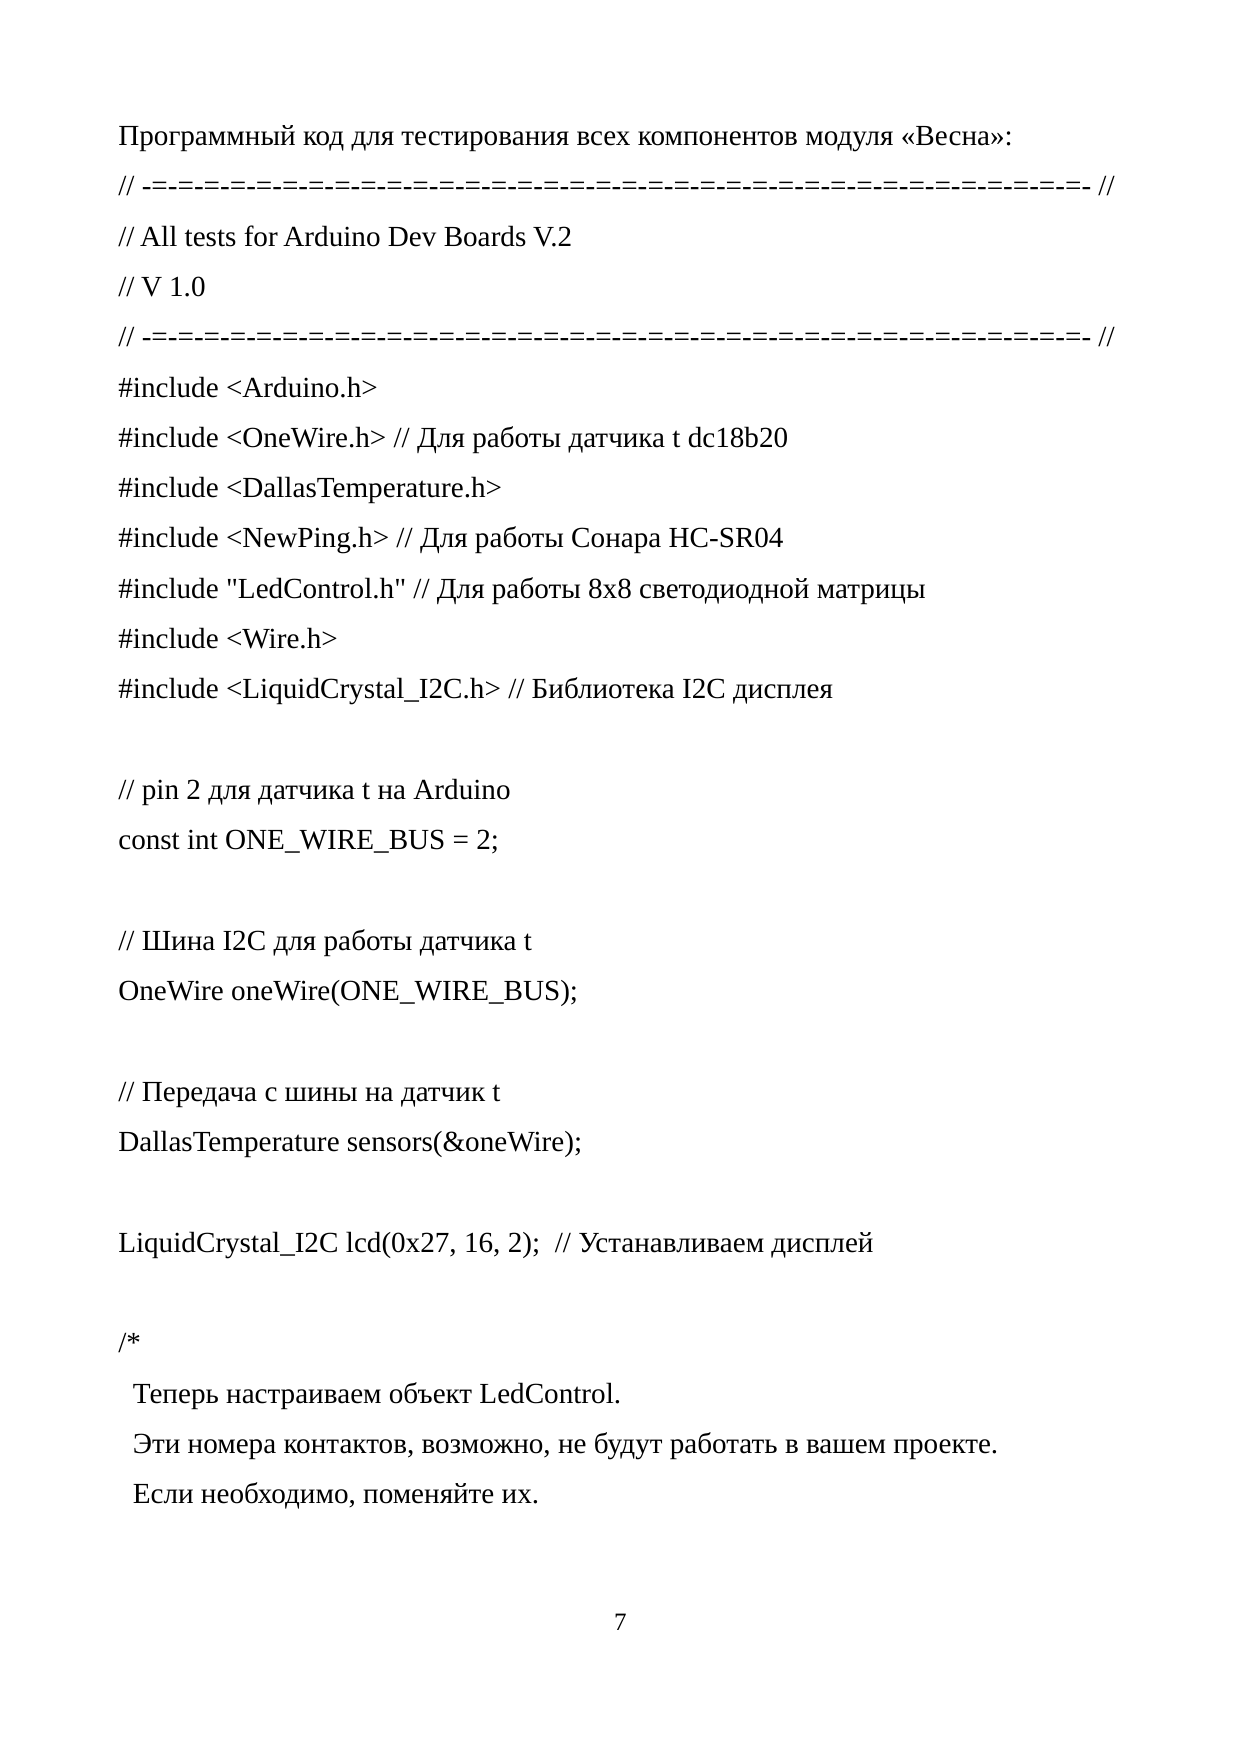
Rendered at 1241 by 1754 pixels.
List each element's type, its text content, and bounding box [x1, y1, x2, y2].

text LiquidCrystal_I2C lcd(0x27, 16, 2); // Устанавливаем дисплей [118, 1225, 1122, 1258]
text /* [118, 1326, 1122, 1359]
text #include <NewPing.h> // Для работы Сонара HC-SR04 [118, 521, 1122, 554]
text #include <OneWire.h> // Для работы датчика t dc18b20 [118, 420, 1122, 453]
text Эти номера контактов, возможно, не будут работать в вашем проекте. [118, 1426, 1122, 1460]
text Теперь настраиваем объект LedControl. [118, 1376, 1122, 1409]
text OneWire oneWire(ONE_WIRE_BUS); [118, 973, 1122, 1007]
text // V 1.0 [118, 269, 1122, 303]
text // Передача c шины на датчик t [118, 1074, 1122, 1108]
text // pin 2 для датчика t на Arduino [118, 772, 1122, 806]
text // All tests for Arduino Dev Boards V.2 [118, 219, 1122, 252]
text #include <Arduino.h> [118, 370, 1122, 403]
text Если необходимо, поменяйте их. [118, 1477, 1122, 1510]
text // -=-=-=-=-=-=-=-=-=-=-=-=-=-=-=-=-=-=-=-=-=-=-=-=-=-=-=-=-=-=-=-=-=-=-=-=- // [118, 168, 1122, 202]
text #include "LedControl.h" // Для работы 8х8 светодиодной матрицы [118, 571, 1122, 604]
text const int ONE_WIRE_BUS = 2; [118, 822, 1122, 856]
text Программный код для тестирования всех компонентов модуля «Весна»: [118, 118, 1122, 152]
text #include <DallasTemperature.h> [118, 470, 1122, 504]
text #include <Wire.h> [118, 621, 1122, 655]
text #include <LiquidCrystal_I2C.h> // Библиотека I2C дисплея [118, 672, 1122, 705]
text // -=-=-=-=-=-=-=-=-=-=-=-=-=-=-=-=-=-=-=-=-=-=-=-=-=-=-=-=-=-=-=-=-=-=-=-=- // [118, 319, 1122, 353]
text DallasTemperature sensors(&oneWire); [118, 1124, 1122, 1158]
text // Шина I2C для работы датчика t [118, 923, 1122, 957]
